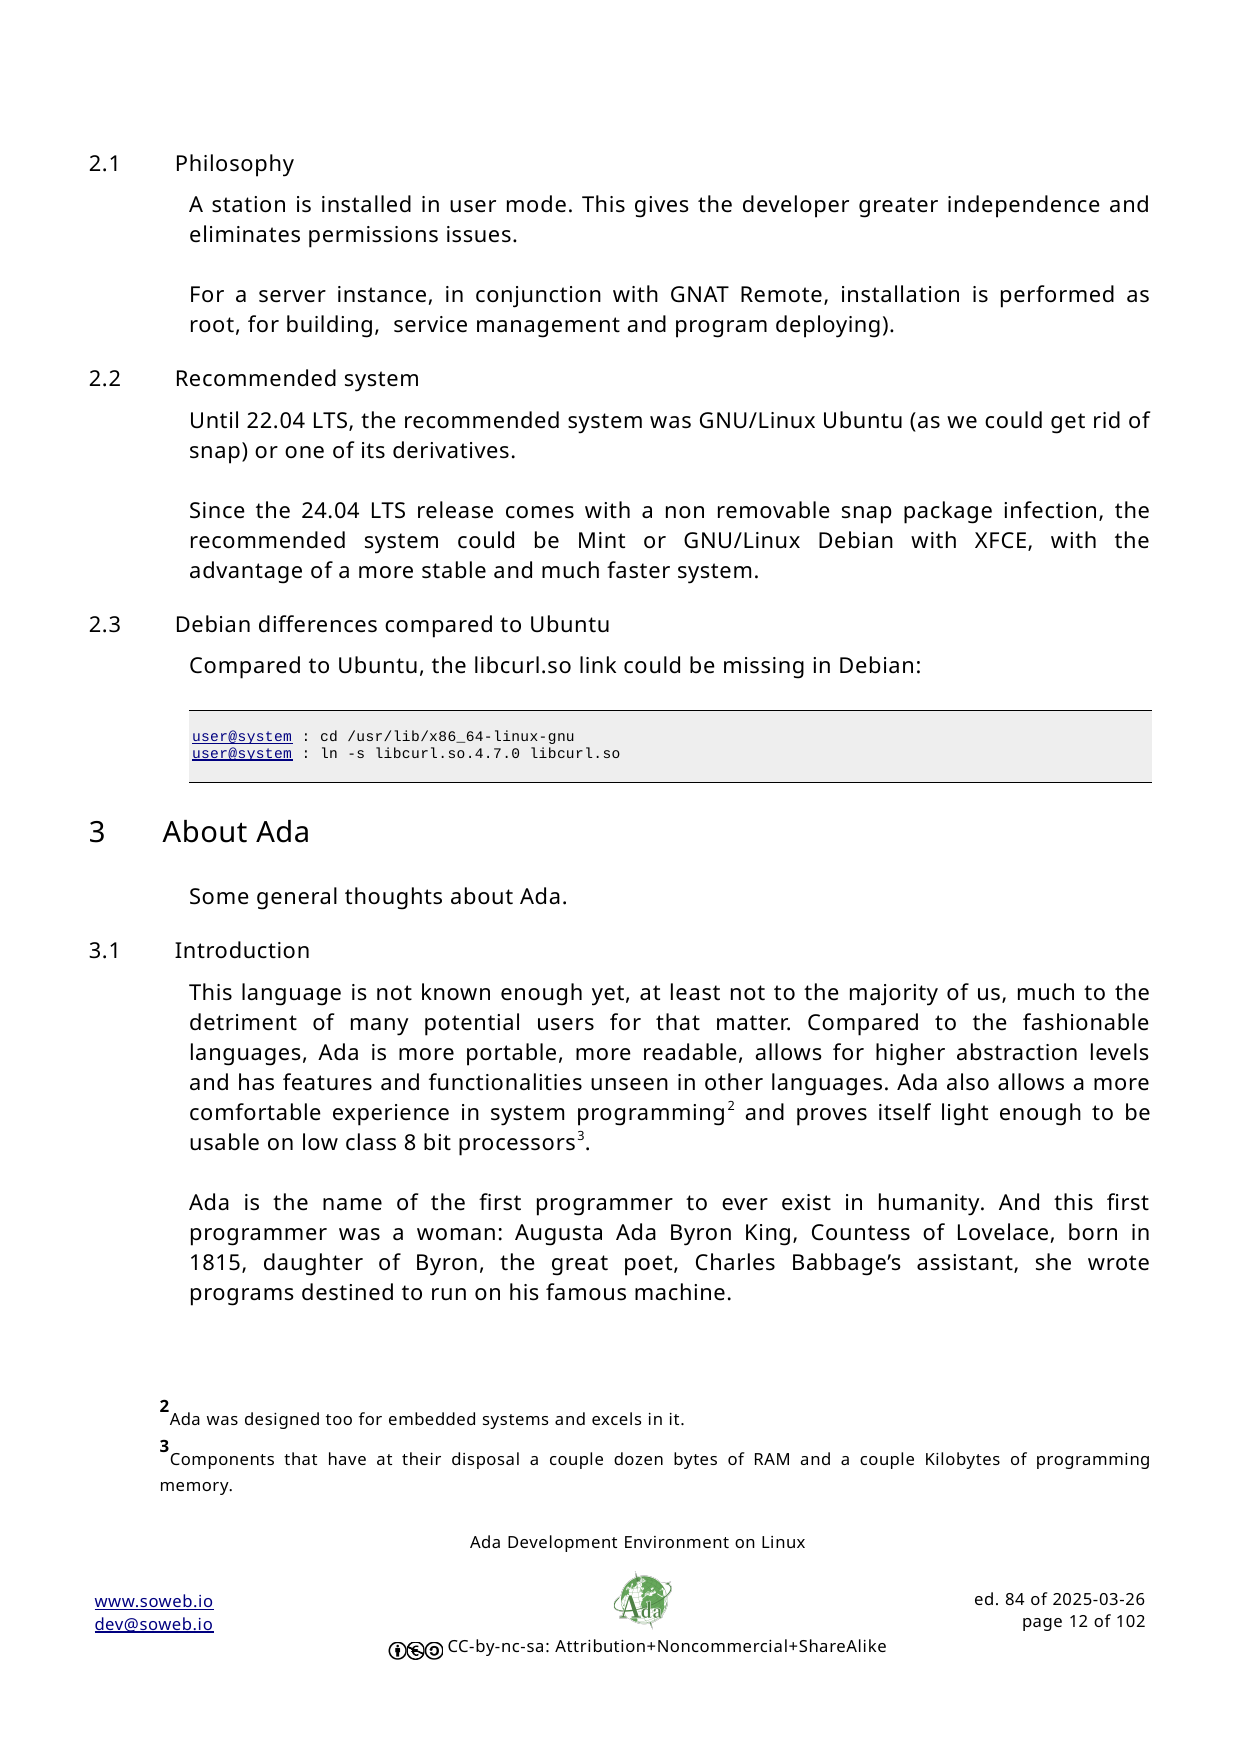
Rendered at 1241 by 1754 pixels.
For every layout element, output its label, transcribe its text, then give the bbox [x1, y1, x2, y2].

text For a server instance, in conjunction with GNAT Remote, installation is performed as root, for building, service management and program deploying). [189, 279, 1152, 339]
subtitle Debian differences compared to Ubuntu [88, 608, 1152, 638]
text Components that have at their disposal a couple dozen bytes of RAM and a couple Kilobytes of programming memory. [159, 1434, 1152, 1496]
text Ada was designed too for embedded systems and excels in it. [159, 1395, 1152, 1434]
text Since the 24.04 LTS release comes with a non removable snap package infection, the recommended system could be Mint or GNU/Linux Debian with XFCE, with the advantage of a more stable and much faster system. [189, 495, 1152, 585]
text Some general thoughts about Ada. [189, 881, 1152, 911]
picture [388, 1642, 443, 1660]
subtitle Recommended system [88, 363, 1152, 393]
picture [613, 1571, 672, 1630]
subtitle Introduction [88, 935, 1152, 965]
list user@system : cd /usr/lib/x86_64-linux-gnu user@system : ln -s libcurl.so.4.7.0 libcurl.so [189, 711, 1152, 782]
text Compared to Ubuntu, the libcurl.so link could be missing in Debian: [189, 650, 1152, 680]
text A station is installed in user mode. This gives the developer greater independence and eliminates permissions issues. [189, 189, 1152, 249]
subtitle About Ada [88, 812, 1152, 851]
text This language is not known enough yet, at least not to the majority of us, much to the detriment of many potential users for that matter. Compared to the fashionable languages, Ada is more portable, more readable, allows for higher abstraction levels and has features and functionalities unseen in other languages. Ada also allows a more comfortable experience in system programming and proves itself light enough to be usable on low class 8 bit processors. [189, 976, 1152, 1156]
subtitle Philosophy [88, 148, 1152, 178]
text Until 22.04 LTS, the recommended system was GNU/Linux Ubuntu (as we could get rid of snap) or one of its derivatives. [189, 405, 1152, 465]
text Ada is the name of the first programmer to ever exist in humanity. And this first programmer was a woman: Augusta Ada Byron King, Countess of Lovelace, born in 1815, daughter of Byron, the great poet, Charles Babbage’s assistant, she wrote programs destined to run on his famous machine. [189, 1186, 1152, 1306]
